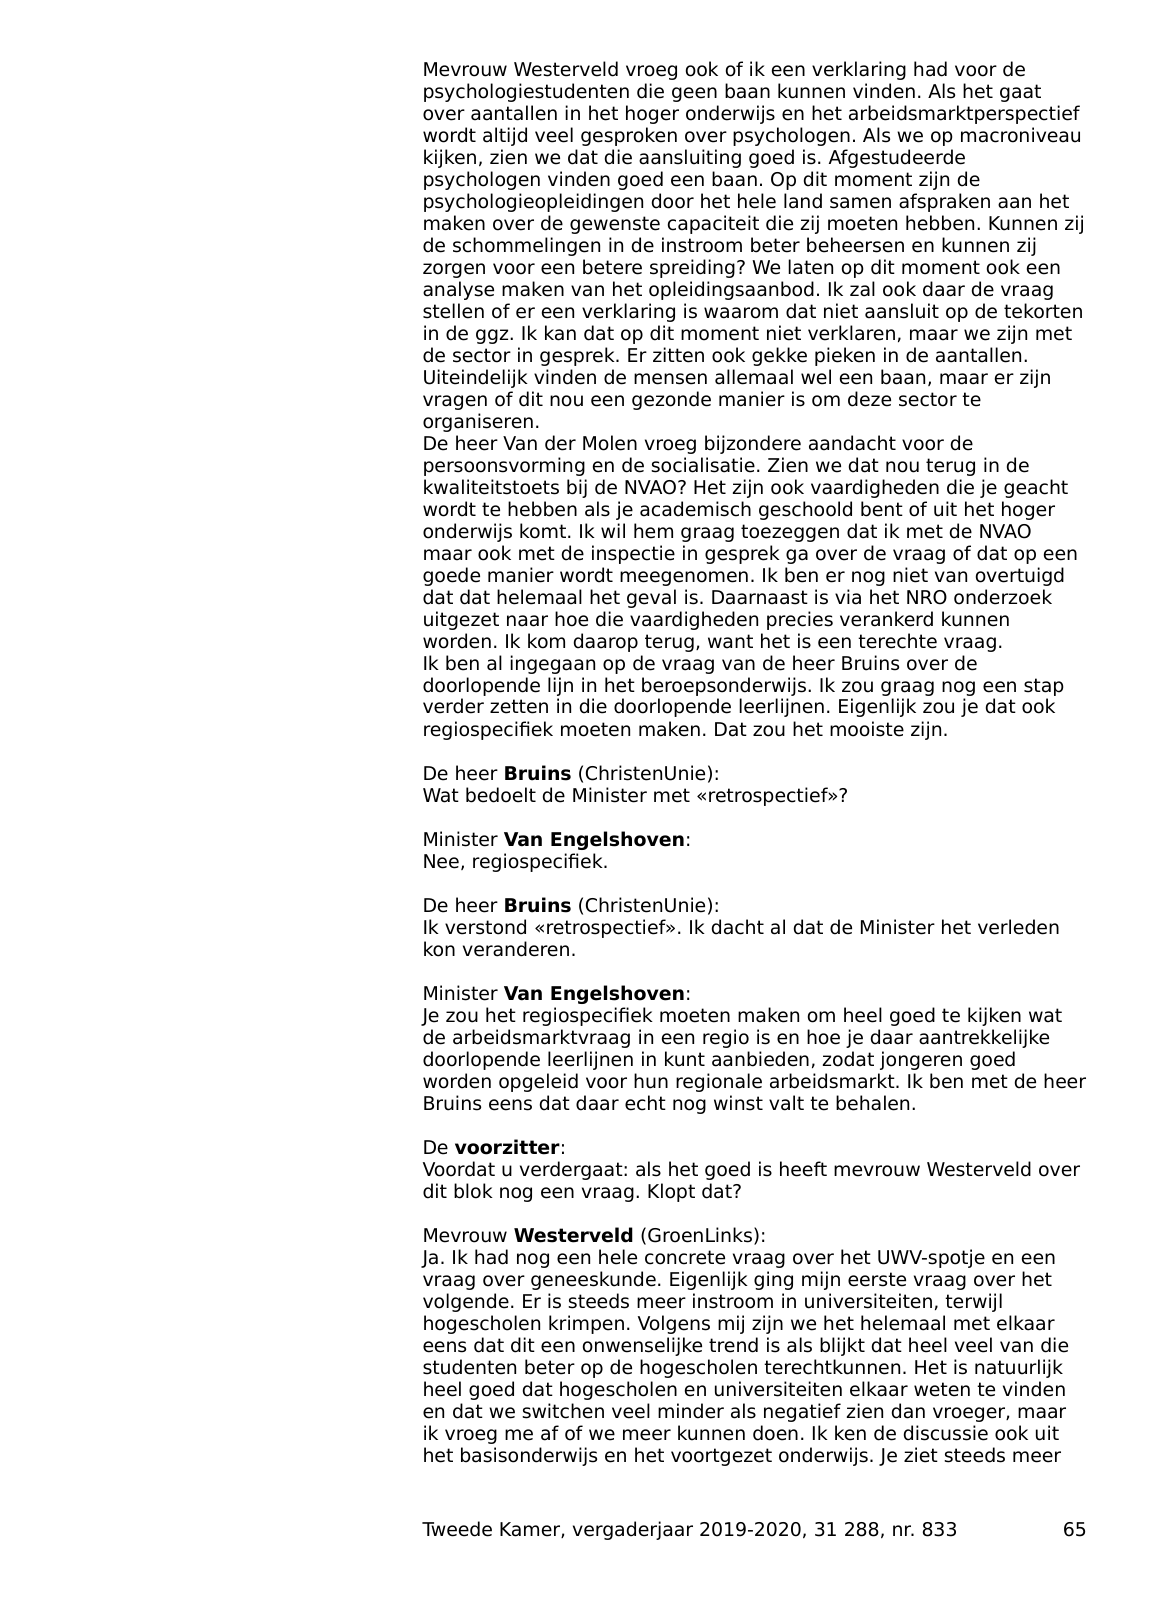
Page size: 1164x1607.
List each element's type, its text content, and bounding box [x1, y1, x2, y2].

text Ik ben al ingegaan op de vraag van de heer Bruins over de doorlopende lijn in het beroepsonderwijs. Ik zou graag nog een stap verder zetten in die doorlopende leerlijnen. Eigenlijk zou je dat ook regiospecifiek moeten maken. Dat zou het mooiste zijn. [422, 652, 1087, 740]
text De heer Bruins (ChristenUnie): [422, 895, 1087, 917]
text Nee, regiospecifiek. [422, 851, 1087, 873]
text Minister Van Engelshoven: [422, 829, 1087, 851]
text Je zou het regiospecifiek moeten maken om heel goed te kijken wat de arbeidsmarktvraag in een regio is en hoe je daar aantrekkelijke doorlopende leerlijnen in kunt aanbieden, zodat jongeren goed worden opgeleid voor hun regionale arbeidsmarkt. Ik ben met de heer Bruins eens dat daar echt nog winst valt te behalen. [422, 1005, 1087, 1115]
text Wat bedoelt de Minister met «retrospectief»? [422, 784, 1087, 807]
text Ik verstond «retrospectief». Ik dacht al dat de Minister het verleden kon veranderen. [422, 917, 1087, 961]
text Ja. Ik had nog een hele concrete vraag over het UWV-spotje en een vraag over geneeskunde. Eigenlijk ging mijn eerste vraag over het volgende. Er is steeds meer instroom in universiteiten, terwijl hogescholen krimpen. Volgens mij zijn we het helemaal met elkaar eens dat dit een onwenselijke trend is als blijkt dat heel veel van die studenten beter op de hogescholen terechtkunnen. Het is natuurlijk heel goed dat hogescholen en universiteiten elkaar weten te vinden en dat we switchen veel minder als negatief zien dan vroeger, maar ik vroeg me af of we meer kunnen doen. Ik ken de discussie ook uit het basisonderwijs en het voortgezet onderwijs. Je ziet steeds meer [422, 1247, 1087, 1467]
text Voordat u verdergaat: als het goed is heeft mevrouw Westerveld over dit blok nog een vraag. Klopt dat? [422, 1159, 1087, 1203]
text Minister Van Engelshoven: [422, 983, 1087, 1005]
text Mevrouw Westerveld (GroenLinks): [422, 1225, 1087, 1247]
text De heer Van der Molen vroeg bijzondere aandacht voor de persoonsvorming en de socialisatie. Zien we dat nou terug in de kwaliteitstoets bij de NVAO? Het zijn ook vaardigheden die je geacht wordt te hebben als je academisch geschoold bent of uit het hoger onderwijs komt. Ik wil hem graag toezeggen dat ik met de NVAO maar ook met de inspectie in gesprek ga over de vraag of dat op een goede manier wordt meegenomen. Ik ben er nog niet van overtuigd dat dat helemaal het geval is. Daarnaast is via het NRO onderzoek uitgezet naar hoe die vaardigheden precies verankerd kunnen worden. Ik kom daarop terug, want het is een terechte vraag. [422, 433, 1087, 652]
text De heer Bruins (ChristenUnie): [422, 763, 1087, 784]
text De voorzitter: [422, 1137, 1087, 1159]
text Mevrouw Westerveld vroeg ook of ik een verklaring had voor de psychologiestudenten die geen baan kunnen vinden. Als het gaat over aantallen in het hoger onderwijs en het arbeidsmarktperspectief wordt altijd veel gesproken over psychologen. Als we op macroniveau kijken, zien we dat die aansluiting goed is. Afgestudeerde psychologen vinden goed een baan. Op dit moment zijn de psychologieopleidingen door het hele land samen afspraken aan het maken over de gewenste capaciteit die zij moeten hebben. Kunnen zij de schommelingen in de instroom beter beheersen en kunnen zij zorgen voor een betere spreiding? We laten op dit moment ook een analyse maken van het opleidingsaanbod. Ik zal ook daar de vraag stellen of er een verklaring is waarom dat niet aansluit op de tekorten in de ggz. Ik kan dat op dit moment niet verklaren, maar we zijn met de sector in gesprek. Er zitten ook gekke pieken in de aantallen. Uiteindelijk vinden de mensen allemaal wel een baan, maar er zijn vragen of dit nou een gezonde manier is om deze sector te organiseren. [422, 59, 1087, 433]
